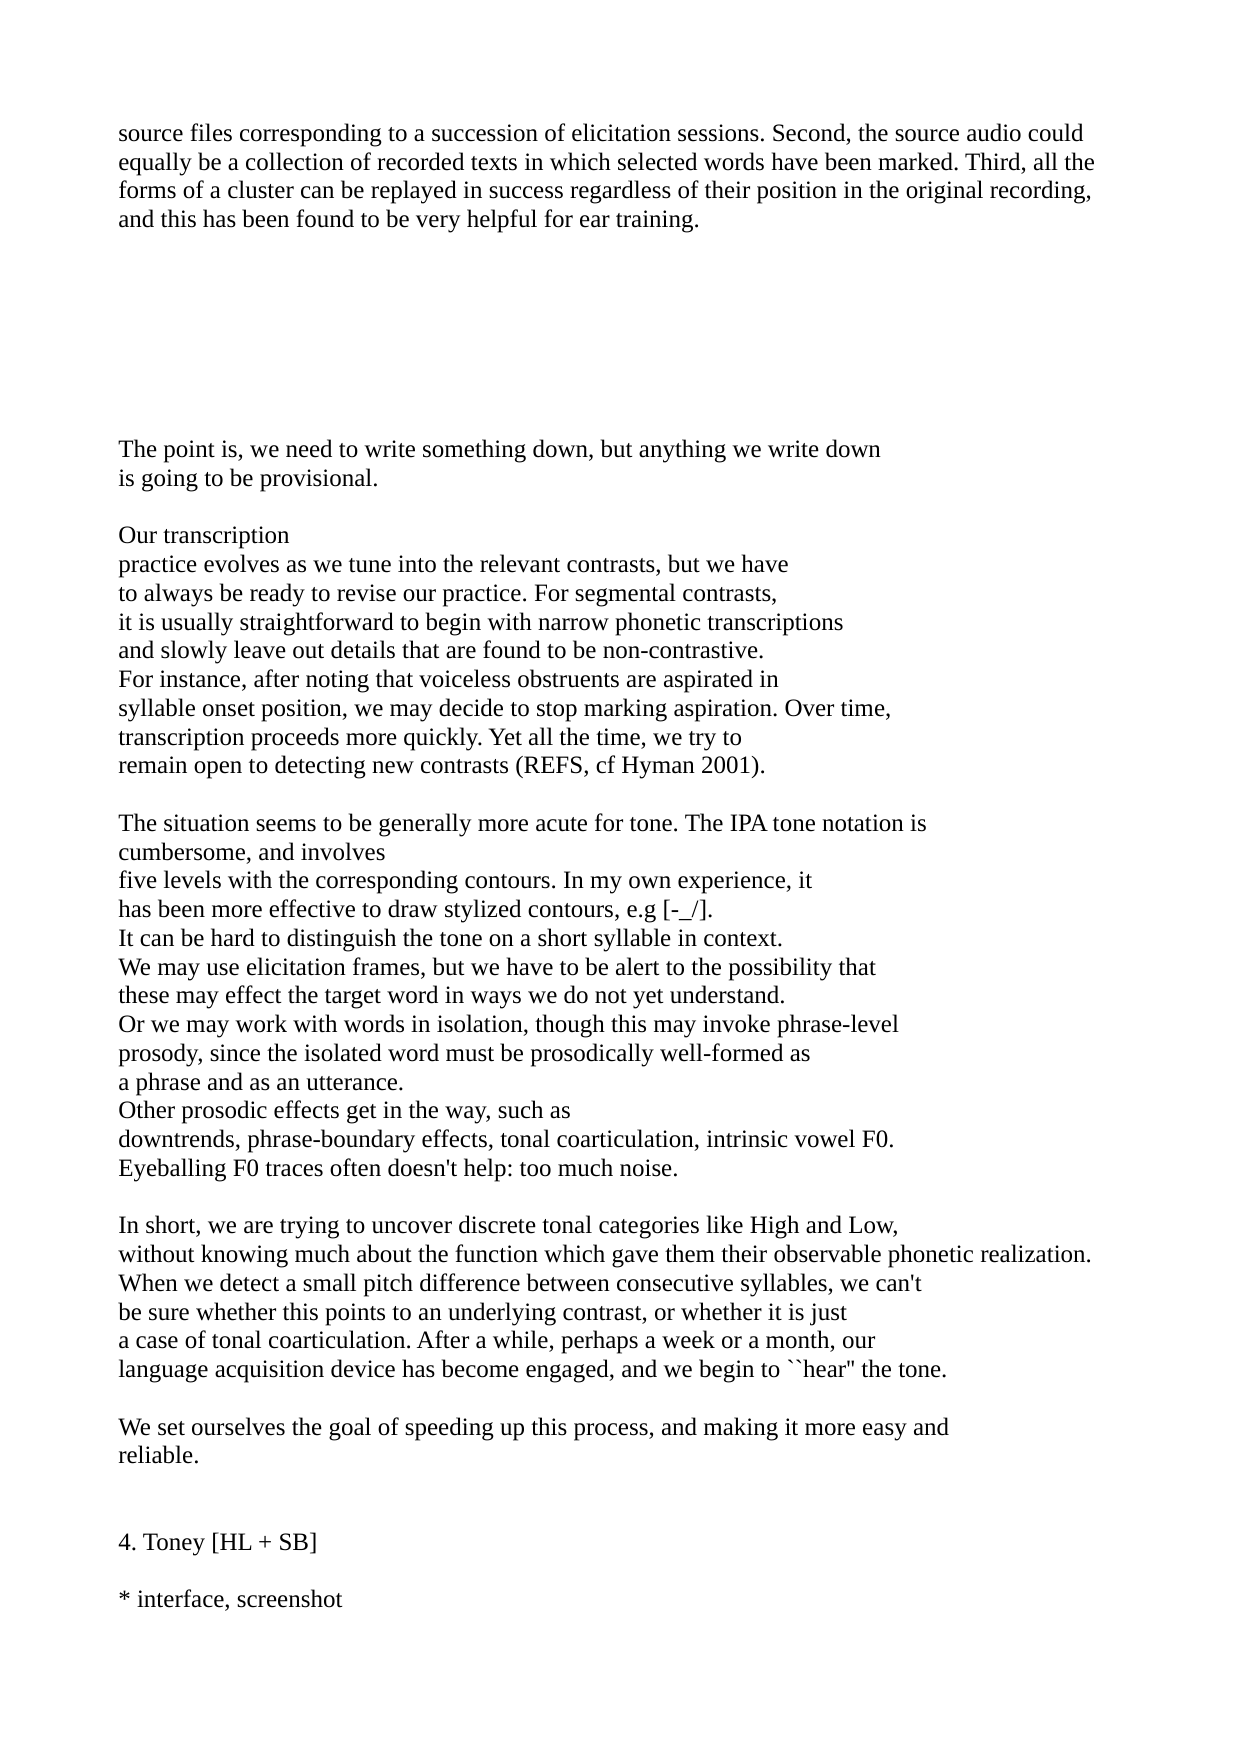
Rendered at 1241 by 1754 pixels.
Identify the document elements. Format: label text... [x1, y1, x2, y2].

text to always be ready to revise our practice. For segmental contrasts, [118, 578, 1122, 607]
text downtrends, phrase-boundary effects, tonal coarticulation, intrinsic vowel F0. [118, 1124, 1122, 1153]
text The situation seems to be generally more acute for tone. The IPA tone notation is [118, 808, 1122, 837]
text When we detect a small pitch difference between consecutive syllables, we can't [118, 1268, 1122, 1297]
text a case of tonal coarticulation. After a while, perhaps a week or a month, our [118, 1326, 1122, 1354]
text prosody, since the isolated word must be prosodically well-formed as [118, 1038, 1122, 1067]
text these may effect the target word in ways we do not yet understand. [118, 981, 1122, 1009]
text It can be hard to distinguish the tone on a short syllable in context. [118, 923, 1122, 952]
text practice evolves as we tune into the relevant contrasts, but we have [118, 549, 1122, 578]
text without knowing much about the function which gave them their observable phonetic realization. [118, 1239, 1122, 1268]
text Or we may work with words in isolation, though this may invoke phrase-level [118, 1009, 1122, 1038]
text has been more effective to draw stylized contours, e.g [-_/]. [118, 894, 1122, 923]
text The point is, we need to write something down, but anything we write down [118, 434, 1122, 463]
text is going to be provisional. [118, 463, 1122, 492]
text We may use elicitation frames, but we have to be alert to the possibility that [118, 952, 1122, 981]
text We set ourselves the goal of speeding up this process, and making it more easy and [118, 1412, 1122, 1441]
text a phrase and as an utterance. [118, 1067, 1122, 1096]
text and slowly leave out details that are found to be non-contrastive. [118, 636, 1122, 664]
text remain open to detecting new contrasts (REFS, cf Hyman 2001). [118, 751, 1122, 779]
text Eyeballing F0 traces often doesn't help: too much noise. [118, 1153, 1122, 1182]
text five levels with the corresponding contours. In my own experience, it [118, 866, 1122, 894]
text transcription proceeds more quickly. Yet all the time, we try to [118, 722, 1122, 751]
text * interface, screenshot [118, 1584, 1122, 1613]
text syllable onset position, we may decide to stop marking aspiration. Over time, [118, 693, 1122, 722]
text 4. Toney [HL + SB] [118, 1527, 1122, 1556]
text In short, we are trying to uncover discrete tonal categories like High and Low, [118, 1211, 1122, 1239]
text be sure whether this points to an underlying contrast, or whether it is just [118, 1297, 1122, 1326]
text cumbersome, and involves [118, 837, 1122, 866]
text it is usually straightforward to begin with narrow phonetic transcriptions [118, 607, 1122, 636]
text language acquisition device has become engaged, and we begin to ``hear'' the tone. [118, 1354, 1122, 1383]
text Other prosodic effects get in the way, such as [118, 1096, 1122, 1124]
text reliable. [118, 1441, 1122, 1469]
text For instance, after noting that voiceless obstruents are aspirated in [118, 664, 1122, 693]
text source files corresponding to a succession of elicitation sessions. Second, the source audio could equally be a collection of recorded texts in which selected words have been marked. Third, all the forms of a cluster can be replayed in success regardless of their position in the original recording, and this has been found to be very helpful for ear training. [118, 118, 1122, 233]
text Our transcription [118, 521, 1122, 549]
